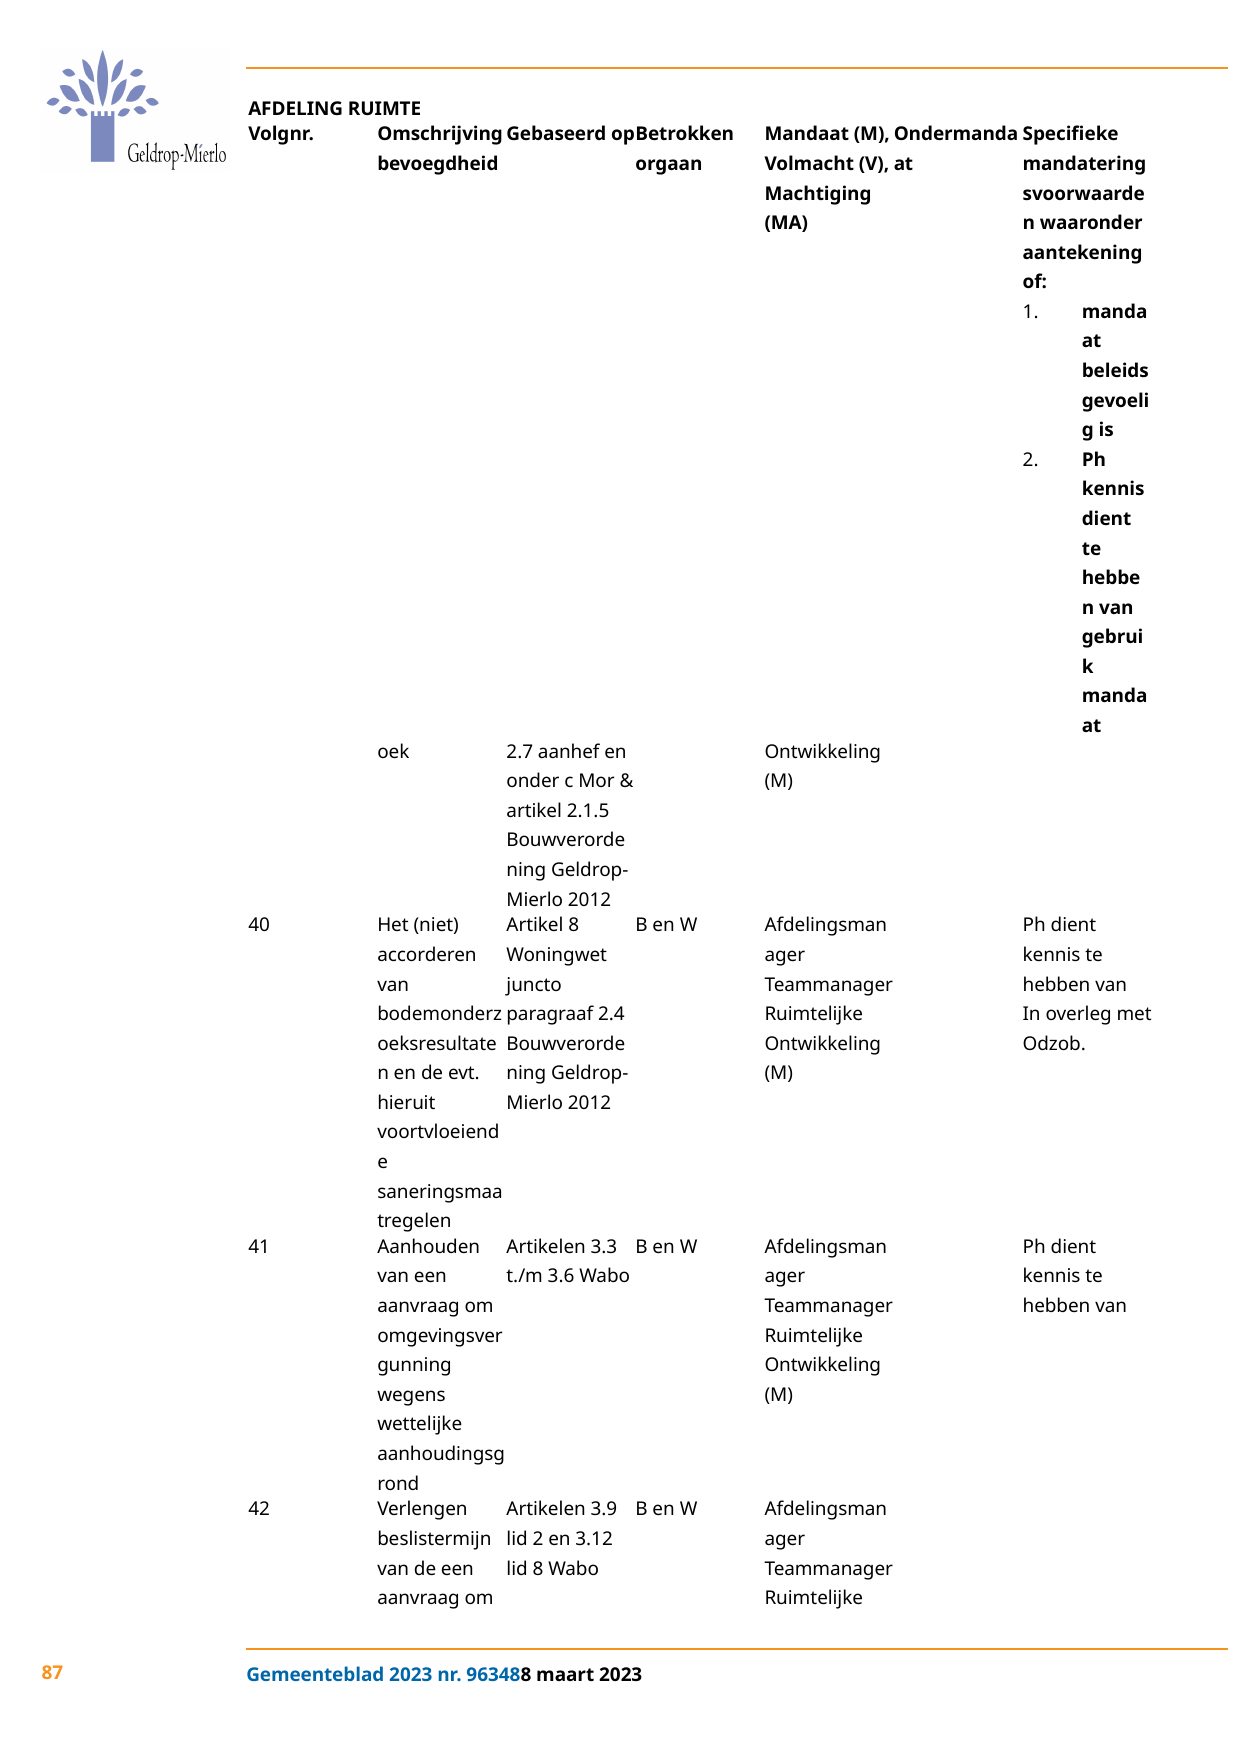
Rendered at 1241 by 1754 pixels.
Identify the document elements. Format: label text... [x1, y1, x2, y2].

table_cell Specifieke mandateringsvoorwaarden waaronder aantekening of: mandaat beleidsgevoelig is Ph kennis dient te hebben van gebruik mandaat [1023, 121, 1152, 738]
table_cell Artikelen 3.3 t./m 3.6 Wabo [506, 1233, 635, 1496]
table_cell Ph dient kennis te hebben van In overleg met Odzob. [1023, 912, 1152, 1233]
table_cell Ph dient kennis te hebben van [1023, 1233, 1152, 1496]
table_cell [1023, 1496, 1152, 1610]
table_cell [1023, 738, 1152, 912]
table_cell [894, 1496, 1022, 1610]
table_cell Betrokken orgaan [635, 121, 764, 738]
table_cell Afdelingsmanager Teammanager Ruimtelijke Ontwikkeling (M) [764, 1233, 893, 1496]
table_cell 2.7 aanhef en onder c Mor & artikel 2.1.5 Bouwverordening Geldrop-Mierlo 2012 [506, 738, 635, 912]
table_cell Aanhouden van een aanvraag om omgevingsvergunning wegens wettelijke aanhoudingsgrond [377, 1233, 506, 1496]
table_cell Verlengen beslistermijn van de een aanvraag om [377, 1496, 506, 1610]
table_cell oek [377, 738, 506, 912]
table_cell Omschrijving bevoegdheid [377, 121, 506, 738]
table_cell [894, 738, 1022, 912]
table_cell Ontwikkeling (M) [764, 738, 893, 912]
table_cell [248, 738, 377, 912]
picture [41, 47, 231, 172]
table_cell Gebaseerd op [506, 121, 635, 738]
table_cell Artikelen 3.9 lid 2 en 3.12 lid 8 Wabo [506, 1496, 635, 1610]
table_cell Het (niet) accorderen van bodemonderzoeksresultaten en de evt. hieruit voortvloeiende saneringsmaatregelen [377, 912, 506, 1233]
table_cell Ondermandaat [894, 121, 1022, 738]
table_cell [894, 912, 1022, 1233]
table_cell B en W [635, 1496, 764, 1610]
table_cell Afdelingsmanager Teammanager Ruimtelijke Ontwikkeling (M) [764, 912, 893, 1233]
table_cell [894, 1233, 1022, 1496]
table_cell 42 [248, 1496, 377, 1610]
table_cell B en W [635, 1233, 764, 1496]
table_cell Artikel 8 Woningwet juncto paragraaf 2.4 Bouwverordening Geldrop-Mierlo 2012 [506, 912, 635, 1233]
table_cell [635, 738, 764, 912]
table_cell Afdelingsmanager Teammanager Ruimtelijke [764, 1496, 893, 1610]
table_cell Volg­nr. [248, 121, 377, 738]
table_cell 41 [248, 1233, 377, 1496]
table_cell Mandaat (M), Volmacht (V), Machtiging (MA) [764, 121, 893, 738]
table_header AFDELING RUIMTE [248, 95, 1152, 121]
table_cell B en W [635, 912, 764, 1233]
table_cell 40 [248, 912, 377, 1233]
